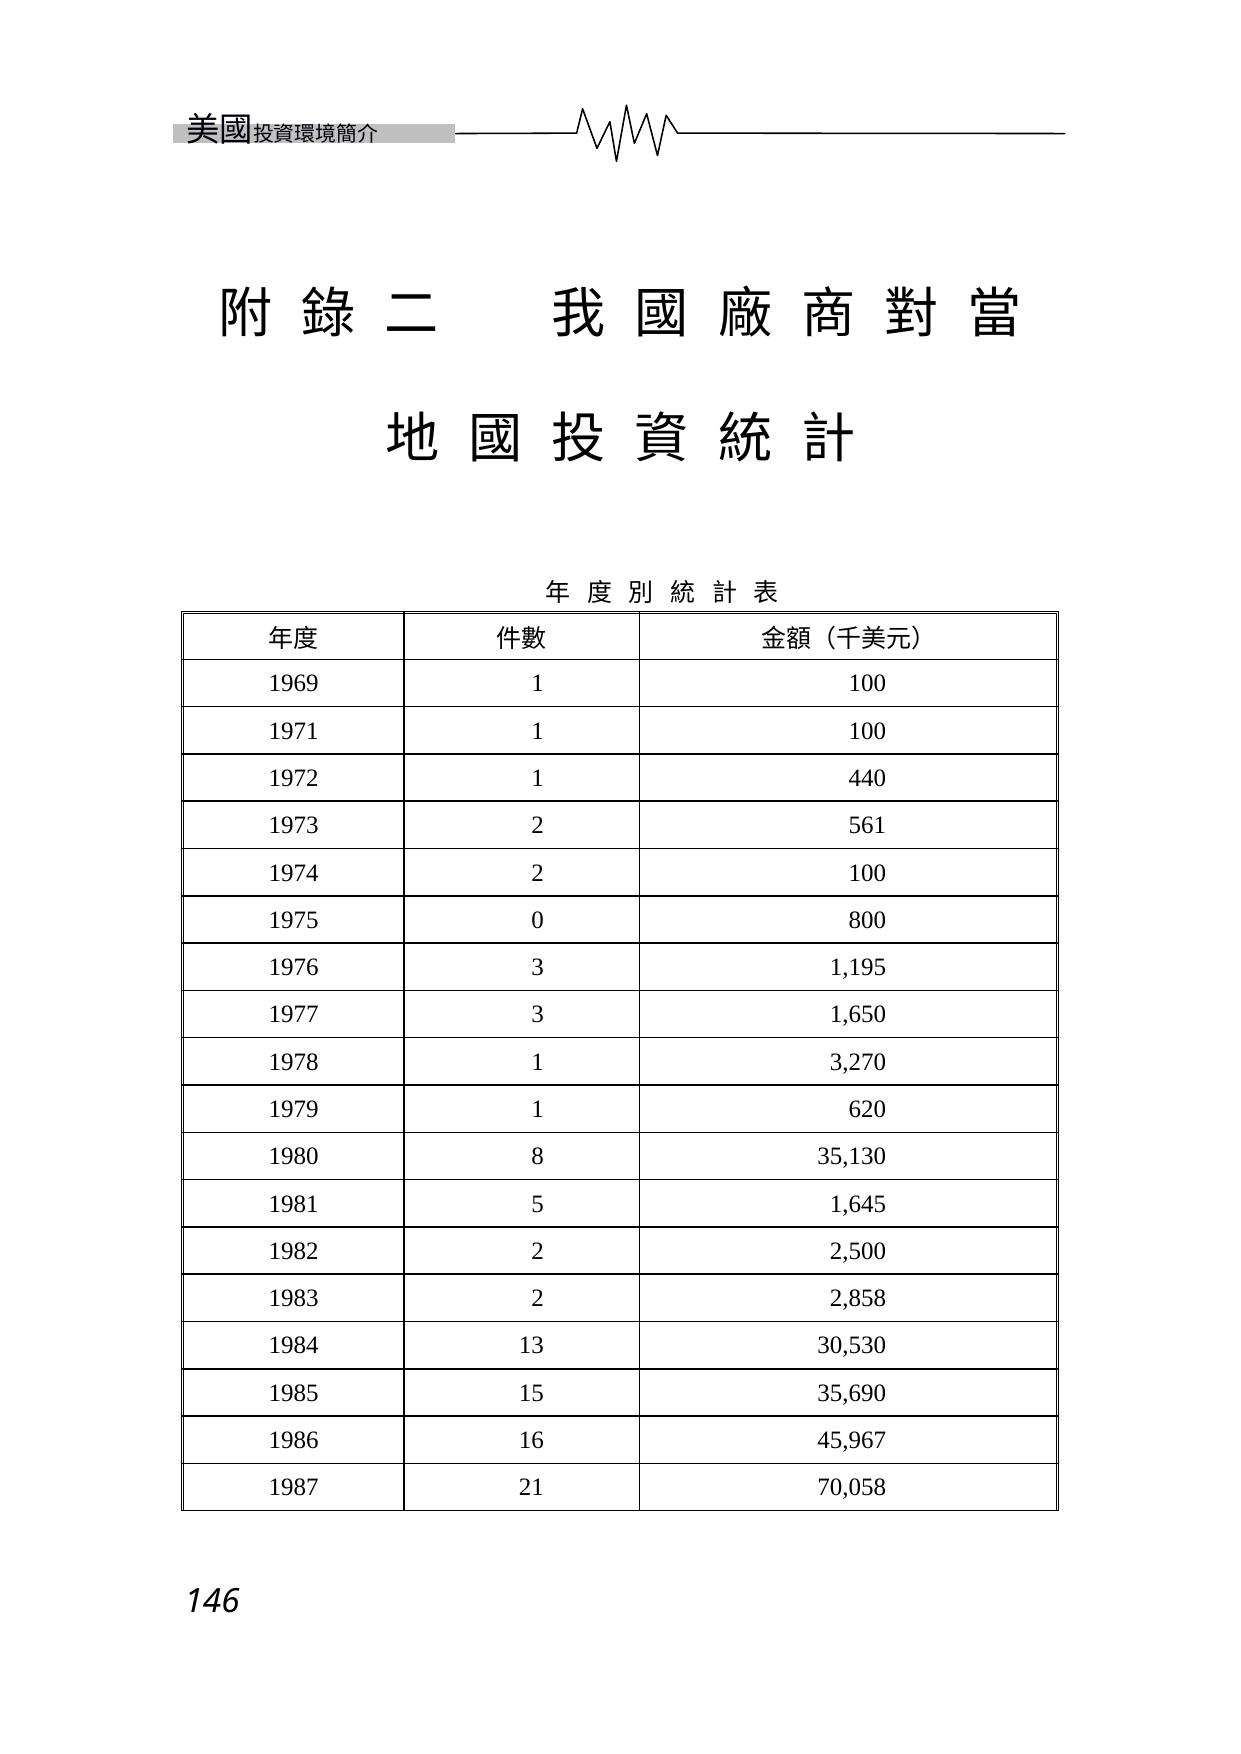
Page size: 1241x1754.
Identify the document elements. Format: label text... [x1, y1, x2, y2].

table_cell 13 [405, 1322, 639, 1368]
table_cell 1982 [184, 1228, 403, 1273]
table_cell 1,645 [640, 1180, 1056, 1226]
table_cell 2 [405, 1228, 639, 1273]
table_cell 1971 [184, 707, 403, 753]
table_cell 2,858 [640, 1275, 1056, 1321]
table_cell 1980 [184, 1133, 403, 1179]
table_cell 15 [405, 1370, 639, 1415]
table_header 年度 [184, 614, 403, 658]
table_header 金額（千美元） [640, 614, 1056, 658]
table_cell 70,058 [640, 1464, 1056, 1510]
table_cell 1977 [184, 991, 403, 1037]
table_cell 100 [640, 707, 1056, 753]
table_cell 0 [405, 897, 639, 942]
table_cell 440 [640, 755, 1056, 800]
table_cell 1983 [184, 1275, 403, 1321]
table_cell 1 [405, 755, 639, 800]
table_cell 2,500 [640, 1228, 1056, 1273]
table_cell 620 [640, 1086, 1056, 1131]
table_cell 3 [405, 944, 639, 989]
table_cell 35,130 [640, 1133, 1056, 1179]
table_cell 1969 [184, 660, 403, 706]
table_cell 1978 [184, 1038, 403, 1084]
table_cell 1979 [184, 1086, 403, 1131]
text 附錄二 我國廠商對當地國投資統計 [183, 236, 1058, 486]
table_cell 5 [405, 1180, 639, 1226]
table_cell 8 [405, 1133, 639, 1179]
table_cell 2 [405, 802, 639, 848]
table_cell 1973 [184, 802, 403, 848]
table_cell 1975 [184, 897, 403, 942]
table_cell 1984 [184, 1322, 403, 1368]
table_cell 2 [405, 849, 639, 895]
table_cell 21 [405, 1464, 639, 1510]
table_cell 1 [405, 707, 639, 753]
table_cell 1985 [184, 1370, 403, 1415]
table_cell 1972 [184, 755, 403, 800]
table_cell 1976 [184, 944, 403, 989]
table_cell 1974 [184, 849, 403, 895]
table_cell 35,690 [640, 1370, 1056, 1415]
table_cell 2 [405, 1275, 639, 1321]
table_cell 100 [640, 849, 1056, 895]
table_cell 1981 [184, 1180, 403, 1226]
table_cell 16 [405, 1417, 639, 1462]
table_cell 1 [405, 1086, 639, 1131]
table_cell 3,270 [640, 1038, 1056, 1084]
table_header 件數 [405, 614, 639, 658]
table_cell 30,530 [640, 1322, 1056, 1368]
table_cell 1,650 [640, 991, 1056, 1037]
table_cell 561 [640, 802, 1056, 848]
table_cell 1,195 [640, 944, 1056, 989]
table_cell 45,967 [640, 1417, 1056, 1462]
table_cell 1 [405, 1038, 639, 1084]
table_cell 1987 [184, 1464, 403, 1510]
table_cell 3 [405, 991, 639, 1037]
text 年度別統計表 [183, 549, 1058, 611]
table_cell 1986 [184, 1417, 403, 1462]
table_cell 800 [640, 897, 1056, 942]
table_cell 1 [405, 660, 639, 706]
table_cell 100 [640, 660, 1056, 706]
